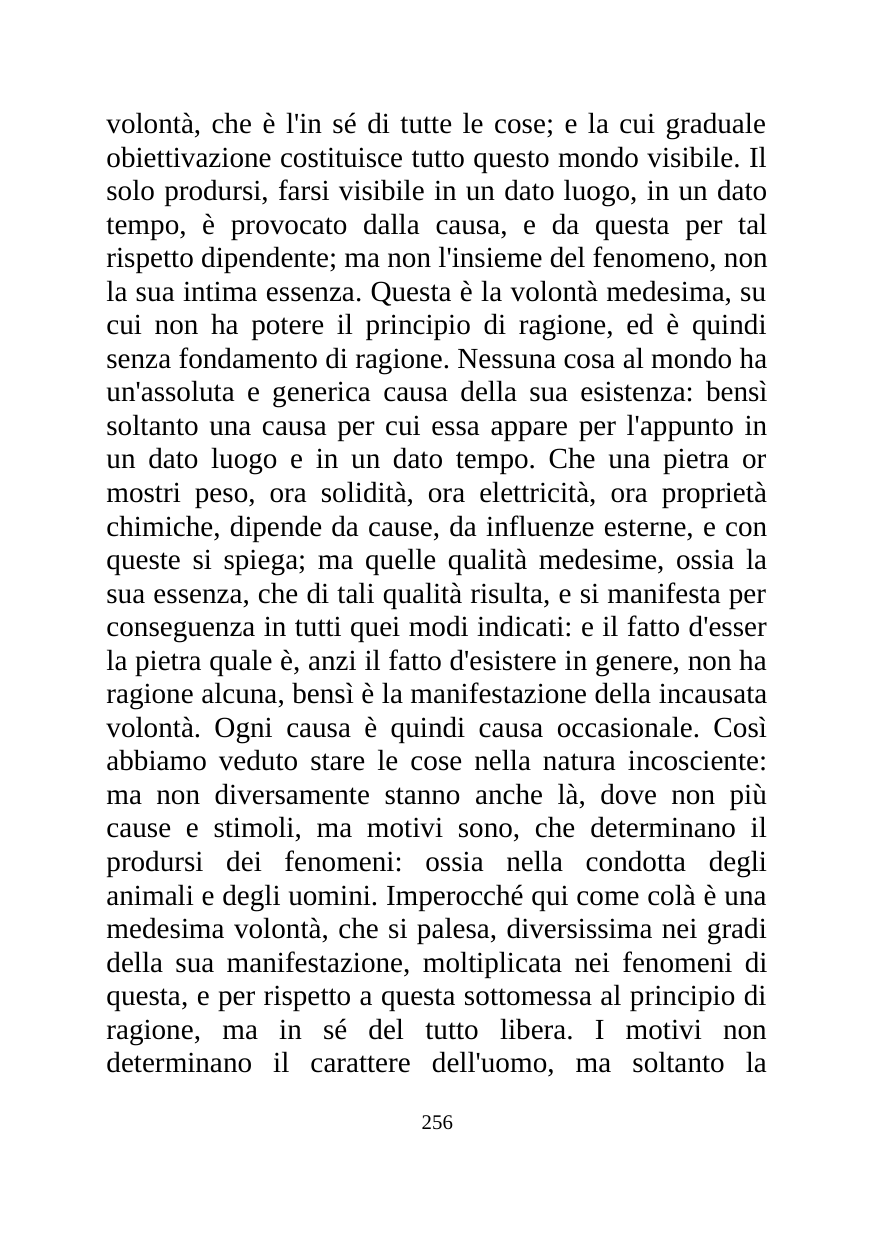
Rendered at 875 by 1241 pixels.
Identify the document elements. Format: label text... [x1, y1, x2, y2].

text volontà, che è l'in sé di tutte le cose; e la cui graduale obiettivazione costituisce tutto questo mondo visibile. Il solo prodursi, farsi visibile in un dato luogo, in un dato tempo, è provocato dalla causa, e da questa per tal rispetto dipendente; ma non l'insieme del fenomeno, non la sua intima essenza. Questa è la volontà medesima, su cui non ha potere il principio di ragione, ed è quindi senza fondamento di ragione. Nessuna cosa al mondo ha un'assoluta e generica causa della sua esistenza: bensì soltanto una causa per cui essa appare per l'appunto in un dato luogo e in un dato tempo. Che una pietra or mostri peso, ora solidità, ora elettricità, ora proprietà chimiche, dipende da cause, da influenze esterne, e con queste si spiega; ma quelle qualità medesime, ossia la sua essenza, che di tali qualità risulta, e si manifesta per conseguenza in tutti quei modi indicati: e il fatto d'esser la pietra quale è, anzi il fatto d'esistere in genere, non ha ragione alcuna, bensì è la manifestazione della incausata volontà. Ogni causa è quindi causa occasionale. Così abbiamo veduto stare le cose nella natura incosciente: ma non diversamente stanno anche là, dove non più cause e stimoli, ma motivi sono, che determinano il prodursi dei fenomeni: ossia nella condotta degli animali e degli uomini. Imperocché qui come colà è una medesima volontà, che si palesa, diversissima nei gradi della sua manifestazione, moltiplicata nei fenomeni di questa, e per rispetto a questa sottomessa al principio di ragione, ma in sé del tutto libera. I motivi non determinano il carattere dell'uomo, ma soltanto la [106, 106, 768, 1079]
